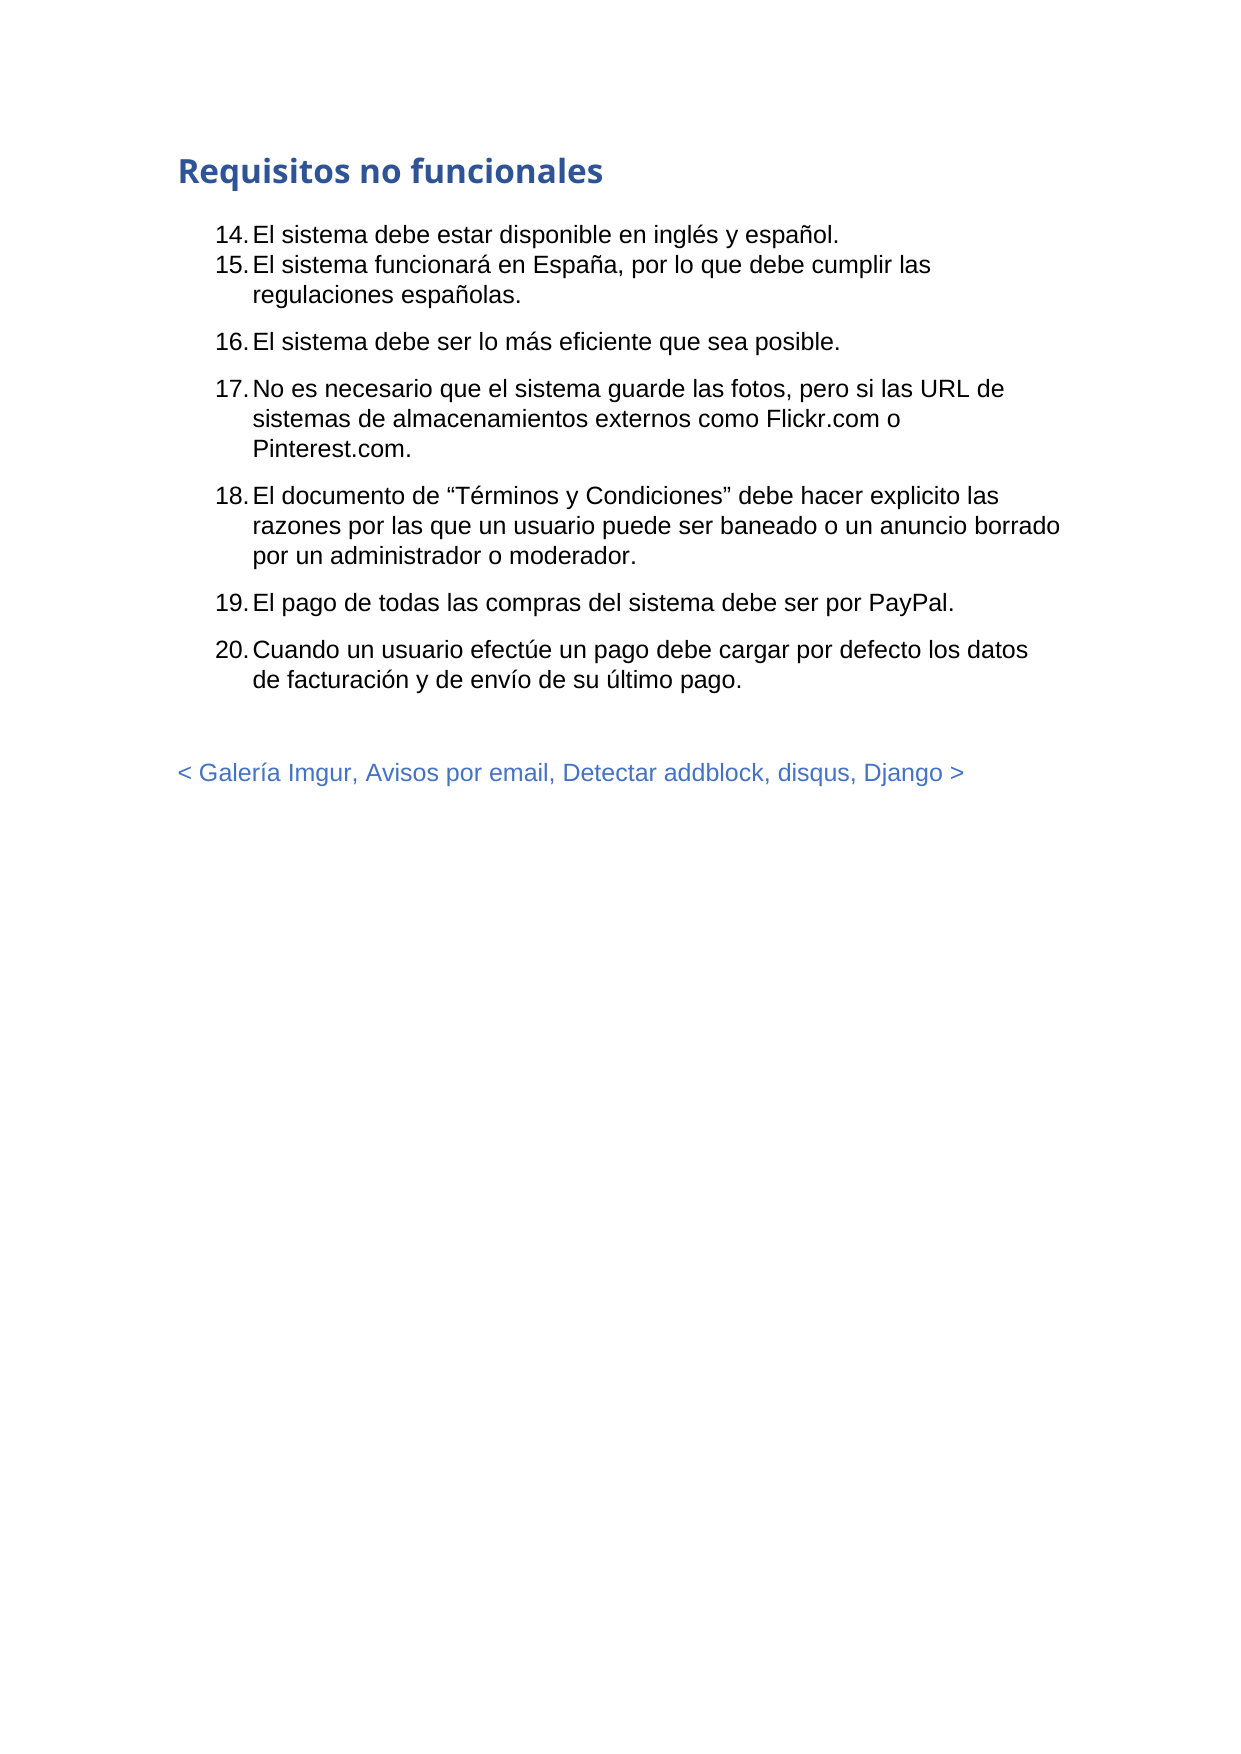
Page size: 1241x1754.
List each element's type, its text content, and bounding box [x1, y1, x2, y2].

text < Galería Imgur, Avisos por email, Detectar addblock, disqus, Django > [177, 758, 1063, 787]
list El sistema funcionará en España, por lo que debe cumplir las regulaciones españolas. [215, 250, 1063, 309]
subtitle Requisitos no funcionales [177, 148, 1063, 193]
list Cuando un usuario efectúe un pago debe cargar por defecto los datos de facturación y de envío de su último pago. [215, 635, 1063, 693]
list El documento de “Términos y Condiciones” debe hacer explicito las razones por las que un usuario puede ser baneado o un anuncio borrado por un administrador o moderador. [215, 481, 1063, 570]
list El sistema debe ser lo más eficiente que sea posible. [215, 327, 1063, 356]
list El sistema debe estar disponible en inglés y español. [215, 220, 1063, 249]
list El pago de todas las compras del sistema debe ser por PayPal. [215, 588, 1063, 617]
list No es necesario que el sistema guarde las fotos, pero si las URL de sistemas de almacenamientos externos como Flickr.com o Pinterest.com. [215, 374, 1063, 463]
